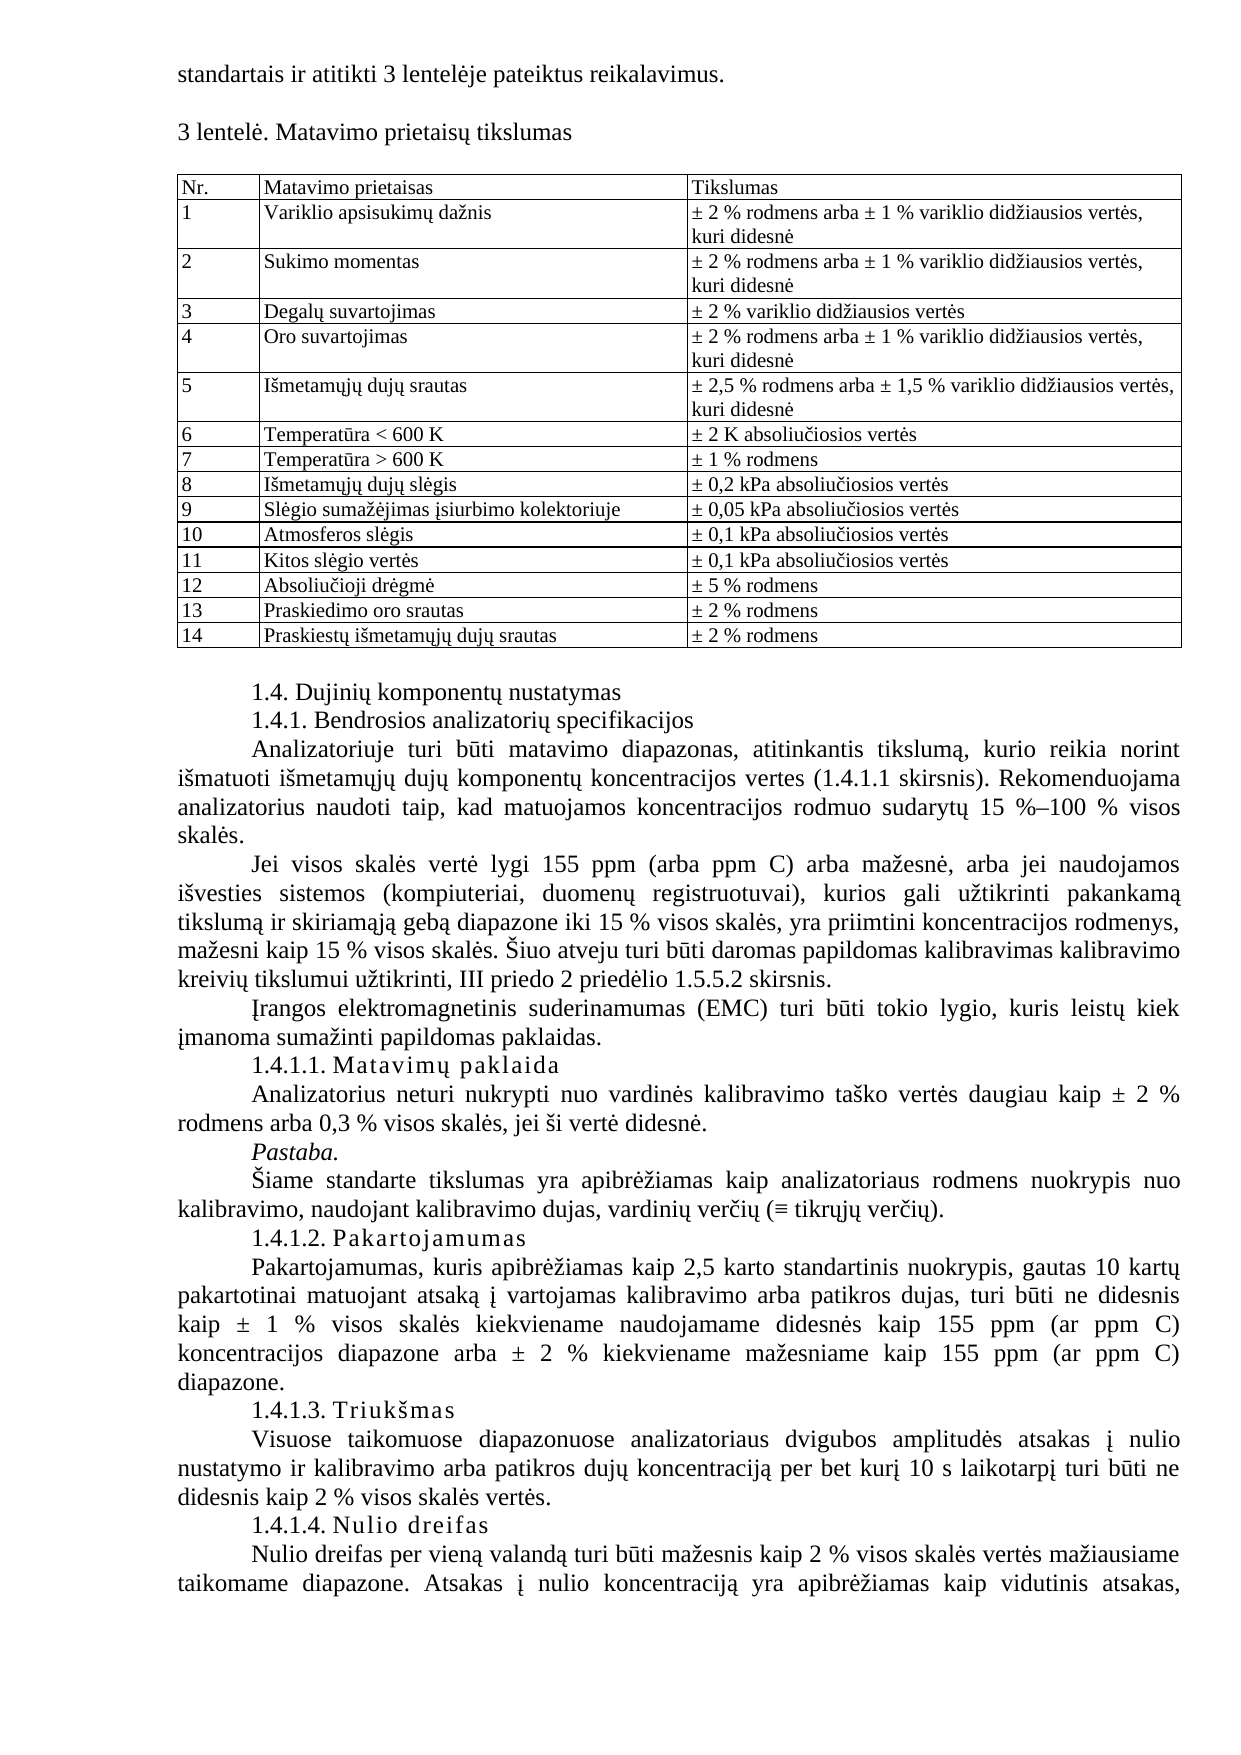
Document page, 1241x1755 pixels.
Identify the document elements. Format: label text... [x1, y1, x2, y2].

text Pakartojamumas, kuris apibrėžiamas kaip 2,5 karto standartinis nuokrypis, gautas 10 kartų pakartotinai matuojant atsaką į vartojamas kalibravimo arba patikros dujas, turi būti ne didesnis kaip ± 1 % visos skalės kiekviename naudojamame didesnės kaip 155 ppm (ar ppm C) koncentracijos diapazone arba ± 2 % kiekviename mažesniame kaip 155 ppm (ar ppm C) diapazone. [177, 1252, 1181, 1395]
table_cell Variklio apsisukimų dažnis [260, 200, 687, 248]
table_cell ± 2 % rodmens [688, 598, 1181, 622]
table_cell ± 2 % rodmens arba ± 1 % variklio didžiausios vertės, kuri didesnė [688, 200, 1181, 248]
table_cell ± 2 % rodmens arba ± 1 % variklio didžiausios vertės, kuri didesnė [688, 324, 1181, 372]
table_cell Sukimo momentas [260, 249, 687, 297]
table_cell ± 2 % rodmens [688, 623, 1181, 647]
table_cell Degalų suvartojimas [260, 299, 687, 323]
table_cell Praskiestų išmetamųjų dujų srautas [260, 623, 687, 647]
text 1.4.1. Bendrosios analizatorių specifikacijos [177, 705, 1181, 734]
table_cell Praskiedimo oro srautas [260, 598, 687, 622]
text Šiame standarte tikslumas yra apibrėžiamas kaip analizatoriaus rodmens nuokrypis nuo kalibravimo, naudojant kalibravimo dujas, vardinių verčių (≡ tikrųjų verčių). [177, 1165, 1181, 1223]
table_cell 1 [178, 200, 259, 248]
table_cell Slėgio sumažėjimas įsiurbimo kolektoriuje [260, 497, 687, 521]
table_cell 4 [178, 324, 259, 372]
table_cell 12 [178, 573, 259, 597]
table_cell ± 0,05 kPa absoliučiosios vertės [688, 497, 1181, 521]
table_cell 14 [178, 623, 259, 647]
table_cell 7 [178, 447, 259, 471]
table_header Tikslumas [688, 175, 1181, 199]
table_cell Atmosferos slėgis [260, 523, 687, 546]
table_cell ± 2,5 % rodmens arba ± 1,5 % variklio didžiausios vertės, kuri didesnė [688, 373, 1181, 421]
table_cell 2 [178, 249, 259, 297]
table_cell ± 5 % rodmens [688, 573, 1181, 597]
text 1.4.1.2. Pakartojamumas [177, 1223, 1181, 1252]
table_cell Oro suvartojimas [260, 324, 687, 372]
table_cell 13 [178, 598, 259, 622]
table_cell Išmetamųjų dujų srautas [260, 373, 687, 421]
text Analizatorius neturi nukrypti nuo vardinės kalibravimo taško vertės daugiau kaip ± 2 % rodmens arba 0,3 % visos skalės, jei ši vertė didesnė. [177, 1079, 1181, 1137]
text Įrangos elektromagnetinis suderinamumas (EMC) turi būti tokio lygio, kuris leistų kiek įmanoma sumažinti papildomas paklaidas. [177, 993, 1181, 1050]
table_cell 5 [178, 373, 259, 421]
text Analizatoriuje turi būti matavimo diapazonas, atitinkantis tikslumą, kurio reikia norint išmatuoti išmetamųjų dujų komponentų koncentracijos vertes (1.4.1.1 skirsnis). Rekomenduojama analizatorius naudoti taip, kad matuojamos koncentracijos rodmuo sudarytų 15 %–100 % visos skalės. [177, 734, 1181, 849]
table_cell 6 [178, 422, 259, 446]
text Nulio dreifas per vieną valandą turi būti mažesnis kaip 2 % visos skalės vertės mažiausiame taikomame diapazone. Atsakas į nulio koncentraciją yra apibrėžiamas kaip vidutinis atsakas, [177, 1539, 1181, 1597]
table_cell Absoliučioji drėgmė [260, 573, 687, 597]
table_cell 9 [178, 497, 259, 521]
table_cell 11 [178, 548, 259, 572]
table_cell Kitos slėgio vertės [260, 548, 687, 572]
table_cell 10 [178, 523, 259, 546]
table_cell ± 0,1 kPa absoliučiosios vertės [688, 523, 1181, 546]
text 3 lentelė. Matavimo prietaisų tikslumas [177, 117, 1181, 145]
table_cell Temperatūra > 600 K [260, 447, 687, 471]
table_header Matavimo prietaisas [260, 175, 687, 199]
text 1.4.1.3. Triukšmas [177, 1395, 1181, 1424]
table_cell ± 0,2 kPa absoliučiosios vertės [688, 472, 1181, 496]
table_cell Temperatūra < 600 K [260, 422, 687, 446]
text Jei visos skalės vertė lygi 155 ppm (arba ppm C) arba mažesnė, arba jei naudojamos išvesties sistemos (kompiuteriai, duomenų registruotuvai), kurios gali užtikrinti pakankamą tikslumą ir skiriamąją gebą diapazone iki 15 % visos skalės, yra priimtini koncentracijos rodmenys, mažesni kaip 15 % visos skalės. Šiuo atveju turi būti daromas papildomas kalibravimas kalibravimo kreivių tikslumui užtikrinti, III priedo 2 priedėlio 1.5.5.2 skirsnis. [177, 849, 1181, 993]
table_header Nr. [178, 175, 259, 199]
table_cell ± 2 % rodmens arba ± 1 % variklio didžiausios vertės, kuri didesnė [688, 249, 1181, 297]
table_cell Išmetamųjų dujų slėgis [260, 472, 687, 496]
table_cell ± 2 K absoliučiosios vertės [688, 422, 1181, 446]
table_cell ± 2 % variklio didžiausios vertės [688, 299, 1181, 323]
text 1.4. Dujinių komponentų nustatymas [177, 677, 1181, 705]
text standartais ir atitikti 3 lentelėje pateiktus reikalavimus. [177, 59, 1181, 88]
text Visuose taikomuose diapazonuose analizatoriaus dvigubos amplitudės atsakas į nulio nustatymo ir kalibravimo arba patikros dujų koncentraciją per bet kurį 10 s laikotarpį turi būti ne didesnis kaip 2 % visos skalės vertės. [177, 1424, 1181, 1510]
table_cell 3 [178, 299, 259, 323]
text Pastaba. [177, 1137, 1181, 1165]
text 1.4.1.4. Nulio dreifas [177, 1510, 1181, 1539]
table_cell ± 1 % rodmens [688, 447, 1181, 471]
table_cell ± 0,1 kPa absoliučiosios vertės [688, 548, 1181, 572]
text 1.4.1.1. Matavimų paklaida [177, 1050, 1181, 1079]
table_cell 8 [178, 472, 259, 496]
